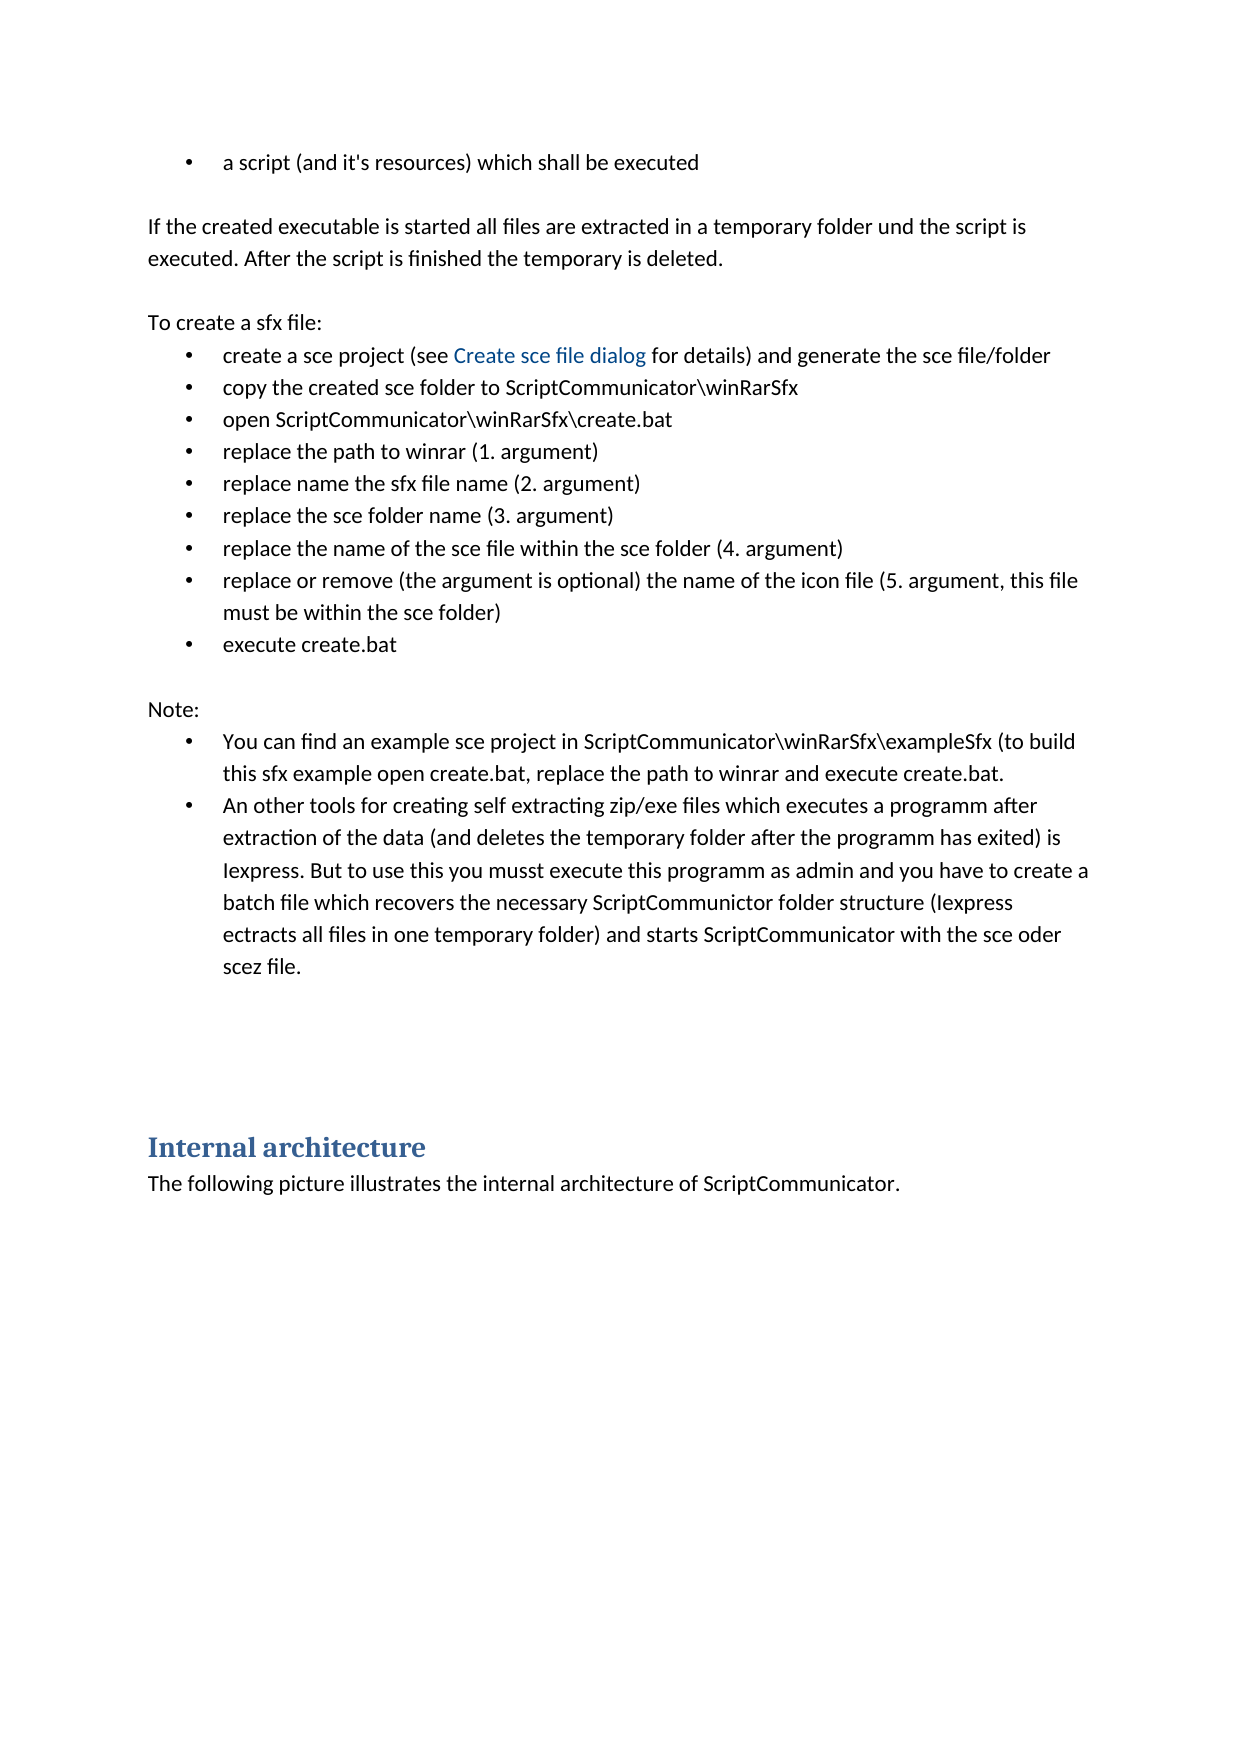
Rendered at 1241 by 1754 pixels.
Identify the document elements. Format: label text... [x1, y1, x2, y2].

list An other tools for creating self extracting zip/exe files which executes a programm after extraction of the data (and deletes the temporary folder after the programm has exited) is Iexpress. But to use this you musst execute this programm as admin and you have to create a batch file which recovers the necessary ScriptCommunictor folder structure (Iexpress ectracts all files in one temporary folder) and starts ScriptCommunicator with the sce oder scez file. [185, 791, 1093, 980]
list execute create.bat [185, 630, 1093, 658]
list create a sce project (see Create sce file dialog for details) and generate the sce file/folder [185, 341, 1093, 369]
list replace or remove (the argument is optional) the name of the icon file (5. argument, this file must be within the sce folder) [185, 566, 1093, 626]
text Note: [148, 695, 1093, 723]
list replace name the sfx file name (2. argument) [185, 469, 1093, 497]
list open ScriptCommunicator\winRarSfx\create.bat [185, 405, 1093, 433]
text To create a sfx file: [148, 308, 1093, 337]
text If the created executable is started all files are extracted in a temporary folder und the script is executed. After the script is finished the temporary is deleted. [148, 212, 1093, 272]
list copy the created sce folder to ScriptCommunicator\winRarSfx [185, 373, 1093, 401]
list a script (and it's resources) which shall be executed [185, 148, 1093, 176]
list replace the path to winrar (1. argument) [185, 437, 1093, 465]
text The following picture illustrates the internal architecture of ScriptCommunicator. [148, 1169, 1093, 1198]
subtitle Internal architecture [148, 1131, 1093, 1164]
list replace the sce folder name (3. argument) [185, 502, 1093, 530]
list You can find an example sce project in ScriptCommunicator\winRarSfx\exampleSfx (to build this sfx example open create.bat, replace the path to winrar and execute create.bat. [185, 727, 1093, 787]
list replace the name of the sce file within the sce folder (4. argument) [185, 534, 1093, 562]
